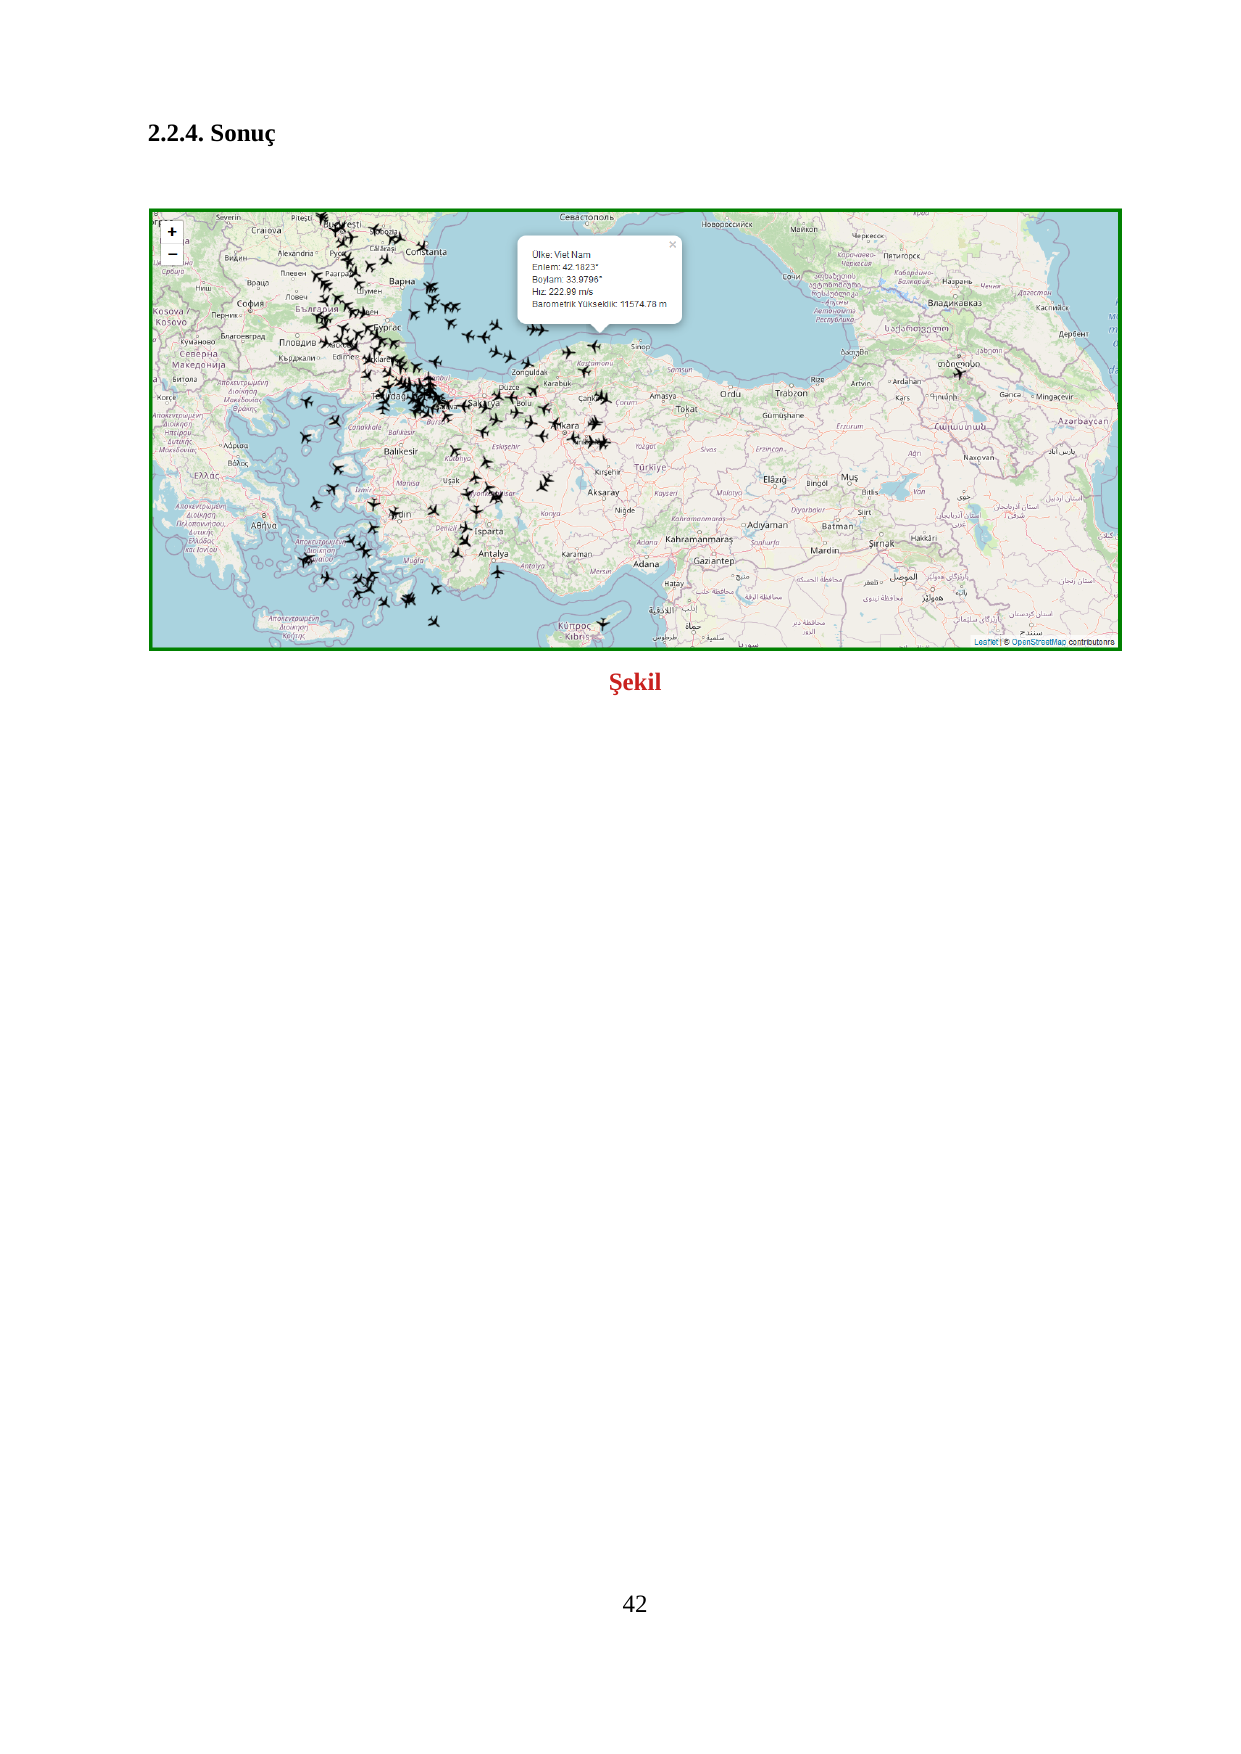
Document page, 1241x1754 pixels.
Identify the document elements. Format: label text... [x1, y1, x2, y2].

subtitle 2.2.4. Sonuç [148, 118, 1122, 147]
text Şekil [148, 653, 1122, 696]
picture [147, 207, 1123, 653]
